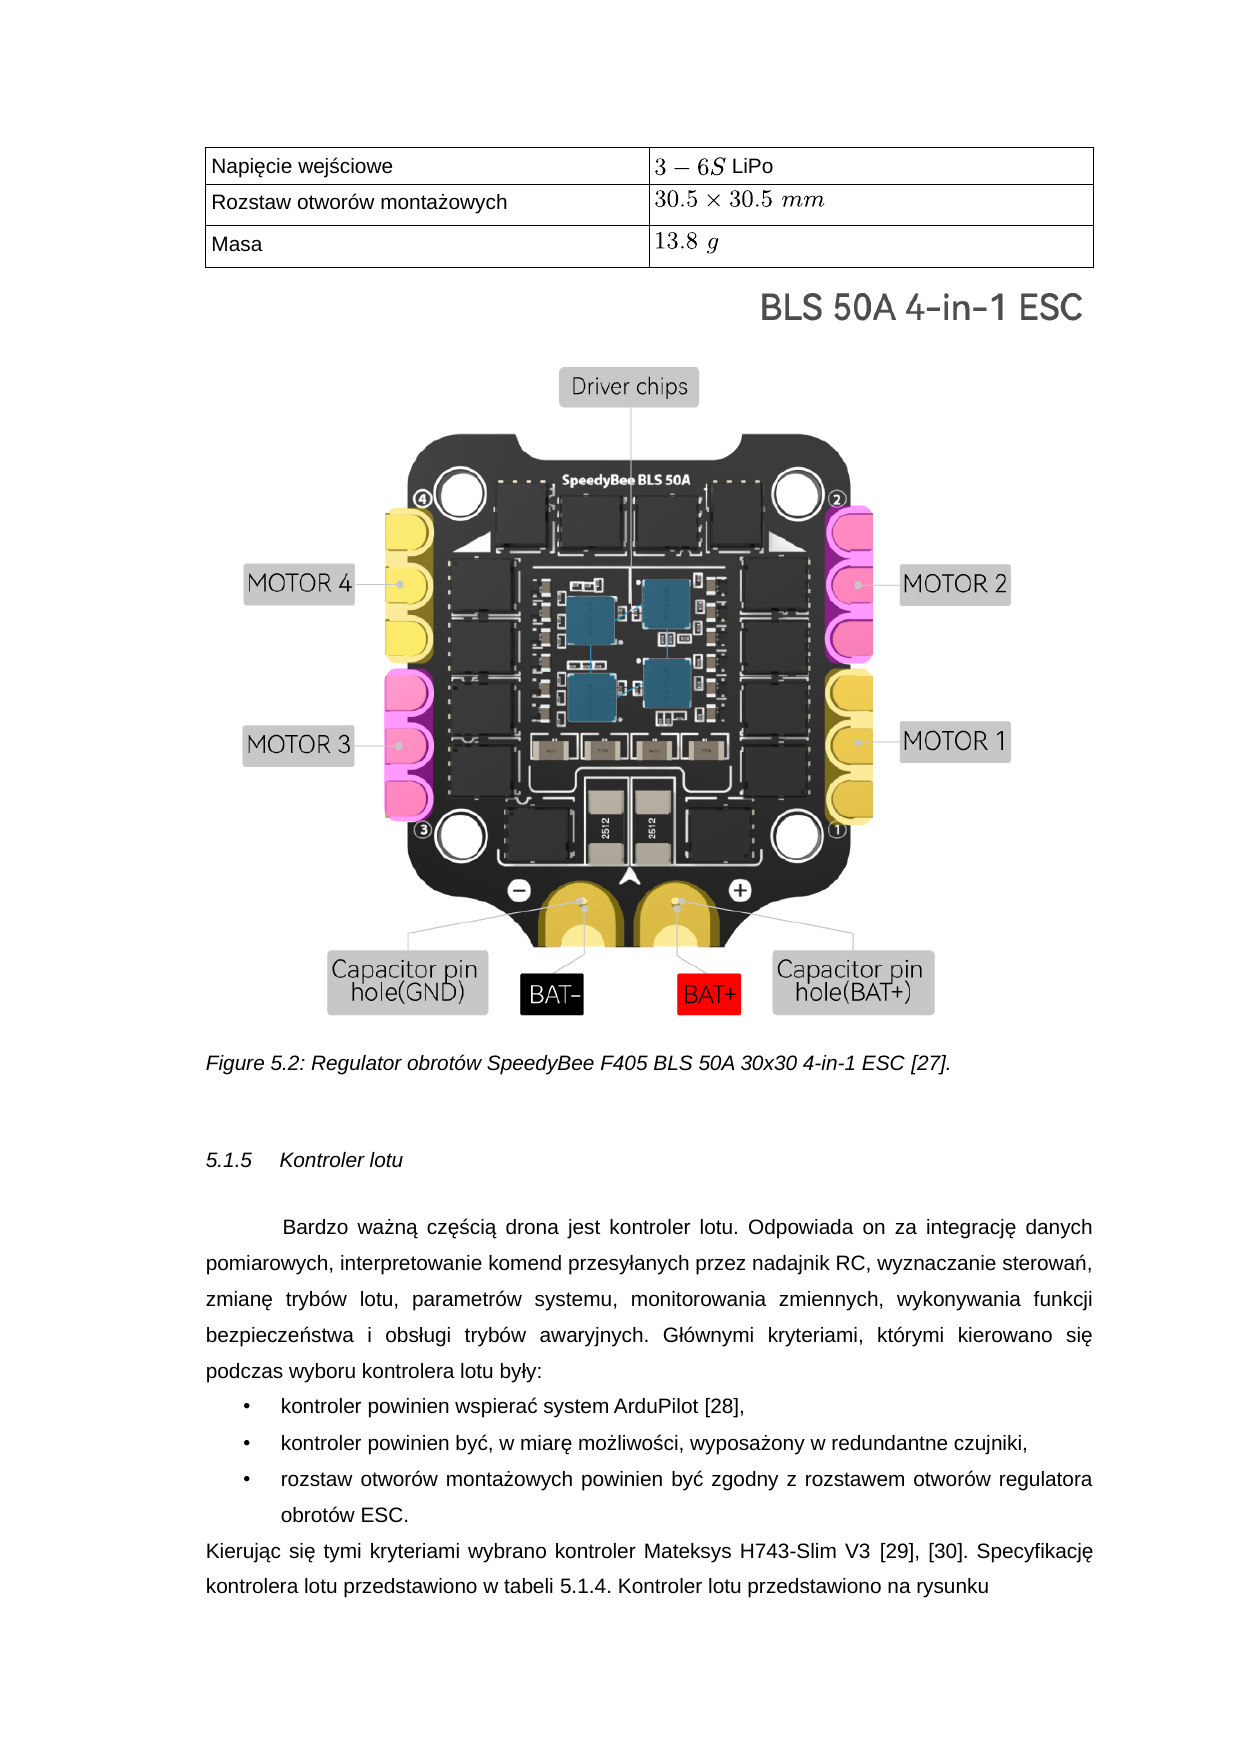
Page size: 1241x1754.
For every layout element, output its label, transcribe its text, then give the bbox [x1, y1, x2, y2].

text Bardzo ważną częścią drona jest kontroler lotu. Odpowiada on za integrację danych pomiarowych, interpretowanie komend przesyłanych przez nadajnik RC, wyznaczanie sterowań, zmianę trybów lotu, parametrów systemu, monitorowania zmiennych, wykonywania funkcji bezpieczeństwa i obsługi trybów awaryjnych. Głównymi kryteriami, którymi kierowano się podczas wyboru kontrolera lotu były: [206, 1215, 1093, 1382]
list Kierując się tymi kryteriami wybrano kontroler Mateksys H743-Slim V3 [29], [30]. Specyfikację kontrolera lotu przedstawiono w tabeli 5.1.4. Kontroler lotu przedstawiono na rysunku [206, 1538, 1093, 1598]
table_cell [650, 226, 1093, 267]
text Figure 5.2: Regulator obrotów SpeedyBee F405 BLS 50A 30x30 4-in-1 ESC [27]. [206, 1051, 1093, 1074]
table_cell [650, 185, 1093, 225]
table_cell Napięcie wejściowe [206, 148, 649, 183]
table_cell LiPo [650, 148, 1093, 183]
list kontroler powinien wspierać system ArduPilot [28], [243, 1394, 1093, 1418]
list kontroler powinien być, w miarę możliwości, wyposażony w redundantne czujniki, [243, 1430, 1093, 1454]
table_cell Rozstaw otworów montażowych [206, 185, 649, 225]
table_cell Masa [206, 226, 649, 267]
picture [205, 280, 1094, 1051]
subtitle Kontroler lotu [206, 1147, 1093, 1171]
list rozstaw otworów montażowych powinien być zgodny z rozstawem otworów regulatora obrotów ESC. [243, 1466, 1093, 1526]
